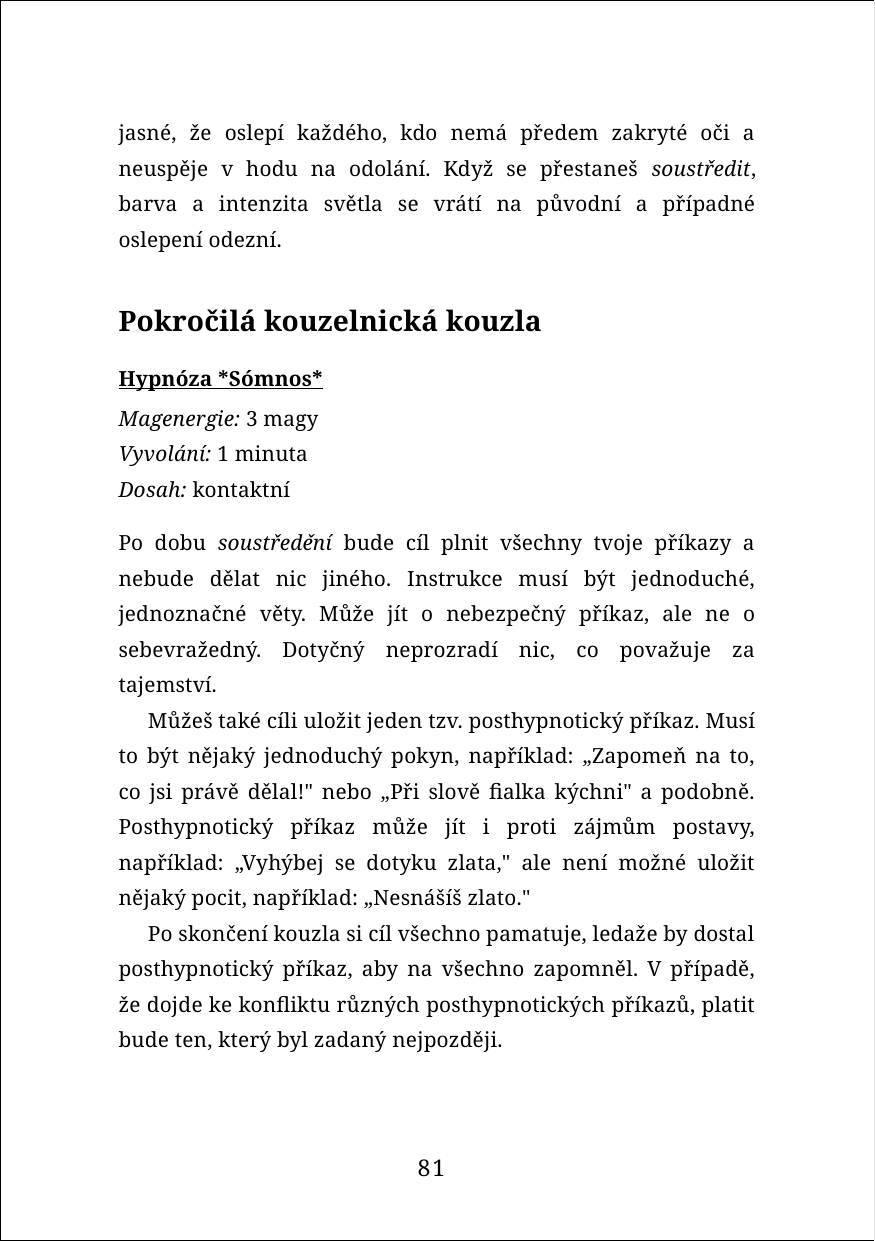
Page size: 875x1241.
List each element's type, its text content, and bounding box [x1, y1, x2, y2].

text Po dobu soustředění bude cíl plnit všechny tvoje příkazy a nebude dělat nic jiného. Instrukce musí být jednoduché, jednoznačné věty. Může jít o nebezpečný příkaz, ale ne o sebevražedný. Dotyčný neprozradí nic, co považuje za tajemství. Můžeš také cíli uložit jeden tzv. posthypnotický příkaz. Musí to být nějaký jednoduchý pokyn, například: „Zapomeň na to, co jsi právě dělal!" nebo „Při slově fialka kýchni" a podobně. Posthypnotický příkaz může jít i proti zájmům postavy, například: „Vyhýbej se dotyku zlata," ale není možné uložit nějaký pocit, například: „Nesnášíš zlato." Po skončení kouzla si cíl všechno pamatuje, ledaže by dostal posthypnotický příkaz, aby na všechno zapomněl. V případě, že dojde ke konfliktu různých posthypnotických příkazů, platit bude ten, který byl zadaný nejpozději. [118, 528, 756, 1054]
text Magenergie: 3 magy Vyvolání: 1 minuta Dosah: kontaktní [118, 404, 756, 503]
text jasné, že oslepí každého, kdo nemá předem zakryté oči a neuspěje v hodu na odolání. Když se přestaneš soustředit, barva a intenzita světla se vrátí na původní a případné oslepení odezní. [118, 118, 756, 253]
subtitle Hypnóza *Sómnos* [118, 364, 756, 392]
subtitle Pokročilá kouzelnická kouzla [118, 302, 756, 340]
